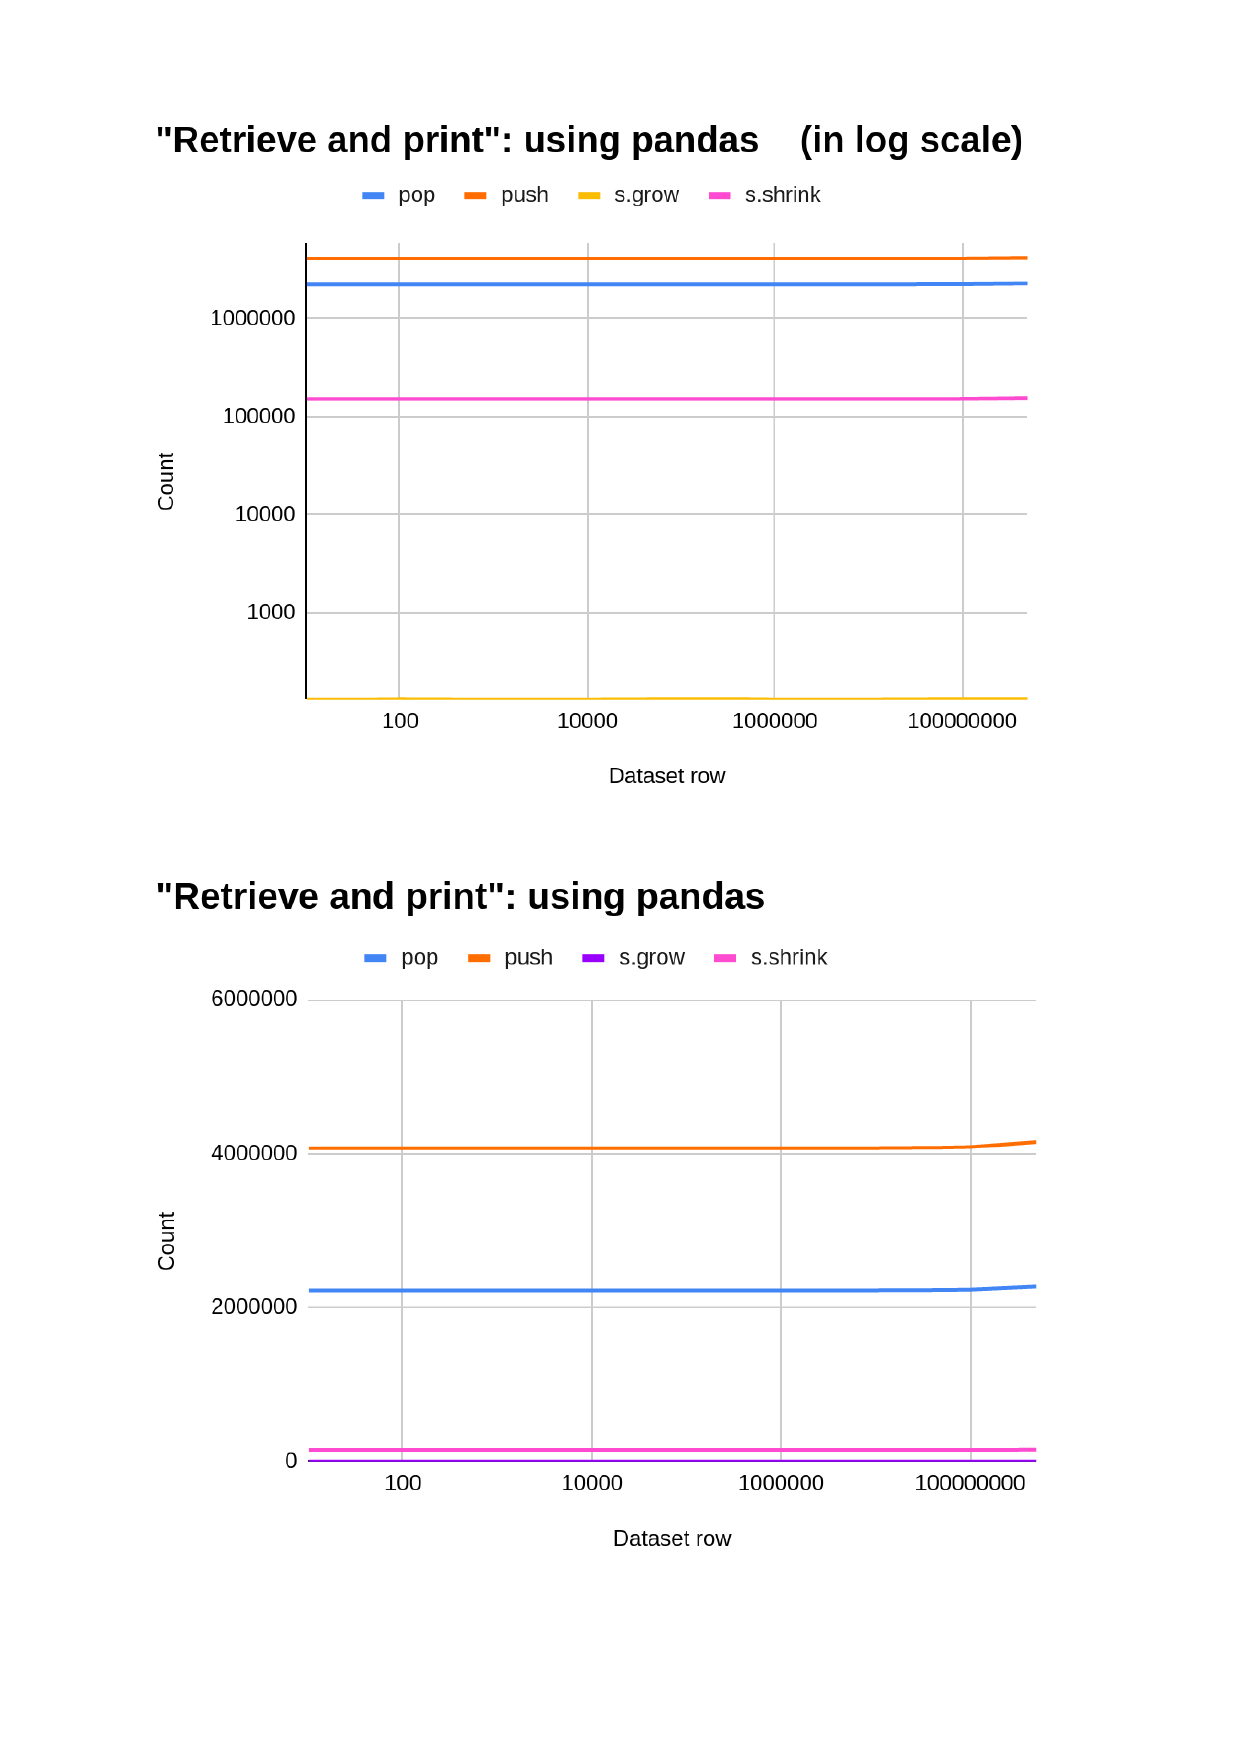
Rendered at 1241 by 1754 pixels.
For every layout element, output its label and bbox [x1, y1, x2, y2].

picture [118, 86, 1064, 824]
picture [118, 842, 1073, 1587]
